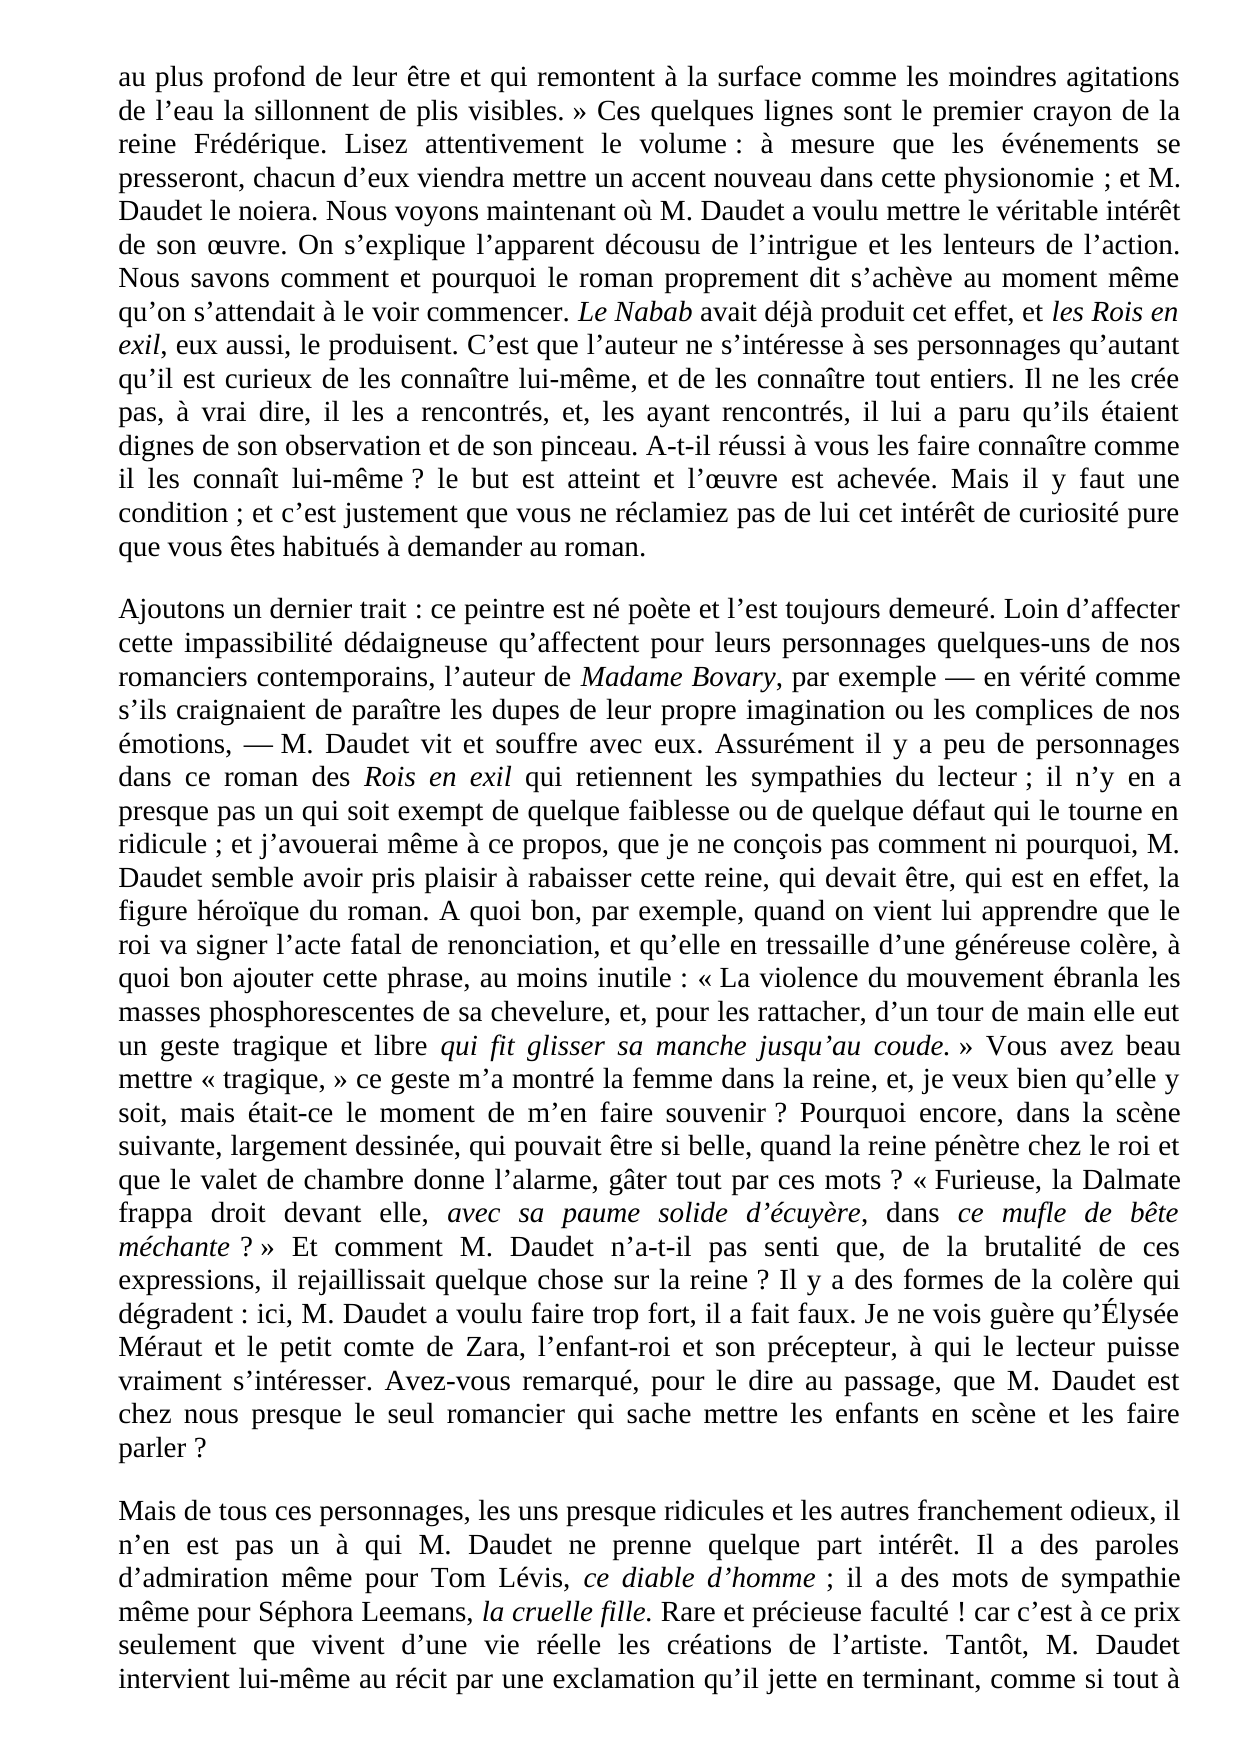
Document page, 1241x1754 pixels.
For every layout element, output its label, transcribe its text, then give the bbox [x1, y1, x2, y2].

text Ajoutons un dernier trait : ce peintre est né poète et l’est toujours demeuré. Loin d’affecter cette impassibilité dédaigneuse qu’affectent pour leurs personnages quelques-uns de nos romanciers contemporains, l’auteur de Madame Bovary, par exemple — en vérité comme s’ils craignaient de paraître les dupes de leur propre imagination ou les complices de nos émotions, — M. Daudet vit et souffre avec eux. Assurément il y a peu de personnages dans ce roman des Rois en exil qui retiennent les sympathies du lecteur ; il n’y en a presque pas un qui soit exempt de quelque faiblesse ou de quelque défaut qui le tourne en ridicule ; et j’avouerai même à ce propos, que je ne conçois pas comment ni pourquoi, M. Daudet semble avoir pris plaisir à rabaisser cette reine, qui devait être, qui est en effet, la figure héroïque du roman. A quoi bon, par exemple, quand on vient lui apprendre que le roi va signer l’acte fatal de renonciation, et qu’elle en tressaille d’une généreuse colère, à quoi bon ajouter cette phrase, au moins inutile : « La violence du mouvement ébranla les masses phosphorescentes de sa chevelure, et, pour les rattacher, d’un tour de main elle eut un geste tragique et libre qui fit glisser sa manche jusqu’au coude. » Vous avez beau mettre « tragique, » ce geste m’a montré la femme dans la reine, et, je veux bien qu’elle y soit, mais était-ce le moment de m’en faire souvenir ? Pourquoi encore, dans la scène suivante, largement dessinée, qui pouvait être si belle, quand la reine pénètre chez le roi et que le valet de chambre donne l’alarme, gâter tout par ces mots ? « Furieuse, la Dalmate frappa droit devant elle, avec sa paume solide d’écuyère, dans ce mufle de bête méchante ? » Et comment M. Daudet n’a-t-il pas senti que, de la brutalité de ces expressions, il rejaillissait quelque chose sur la reine ? Il y a des formes de la colère qui dégradent : ici, M. Daudet a voulu faire trop fort, il a fait faux. Je ne vois guère qu’Élysée Méraut et le petit comte de Zara, l’enfant-roi et son précepteur, à qui le lecteur puisse vraiment s’intéresser. Avez-vous remarqué, pour le dire au passage, que M. Daudet est chez nous presque le seul romancier qui sache mettre les enfants en scène et les faire parler ? [118, 592, 1181, 1464]
text au plus profond de leur être et qui remontent à la surface comme les moindres agitations de l’eau la sillonnent de plis visibles. » Ces quelques lignes sont le premier crayon de la reine Frédérique. Lisez attentivement le volume : à mesure que les événements se presseront, chacun d’eux viendra mettre un accent nouveau dans cette physionomie ; et M. Daudet le noiera. Nous voyons maintenant où M. Daudet a voulu mettre le véritable intérêt de son œuvre. On s’explique l’apparent décousu de l’intrigue et les lenteurs de l’action. Nous savons comment et pourquoi le roman proprement dit s’achève au moment même qu’on s’attendait à le voir commencer. Le Nabab avait déjà produit cet effet, et les Rois en exil, eux aussi, le produisent. C’est que l’auteur ne s’intéresse à ses personnages qu’autant qu’il est curieux de les connaître lui-même, et de les connaître tout entiers. Il ne les crée pas, à vrai dire, il les a rencontrés, et, les ayant rencontrés, il lui a paru qu’ils étaient dignes de son observation et de son pinceau. A-t-il réussi à vous les faire connaître comme il les connaît lui-même ? le but est atteint et l’œuvre est achevée. Mais il y faut une condition ; et c’est justement que vous ne réclamiez pas de lui cet intérêt de curiosité pure que vous êtes habitués à demander au roman. [118, 59, 1181, 562]
text Mais de tous ces personnages, les uns presque ridicules et les autres franchement odieux, il n’en est pas un à qui M. Daudet ne prenne quelque part intérêt. Il a des paroles d’admiration même pour Tom Lévis, ce diable d’homme ; il a des mots de sympathie même pour Séphora Leemans, la cruelle fille. Rare et précieuse faculté ! car c’est à ce prix seulement que vivent d’une vie réelle les créations de l’artiste. Tantôt, M. Daudet intervient lui-même au récit par une exclamation qu’il jette en terminant, comme si tout à [118, 1493, 1181, 1694]
